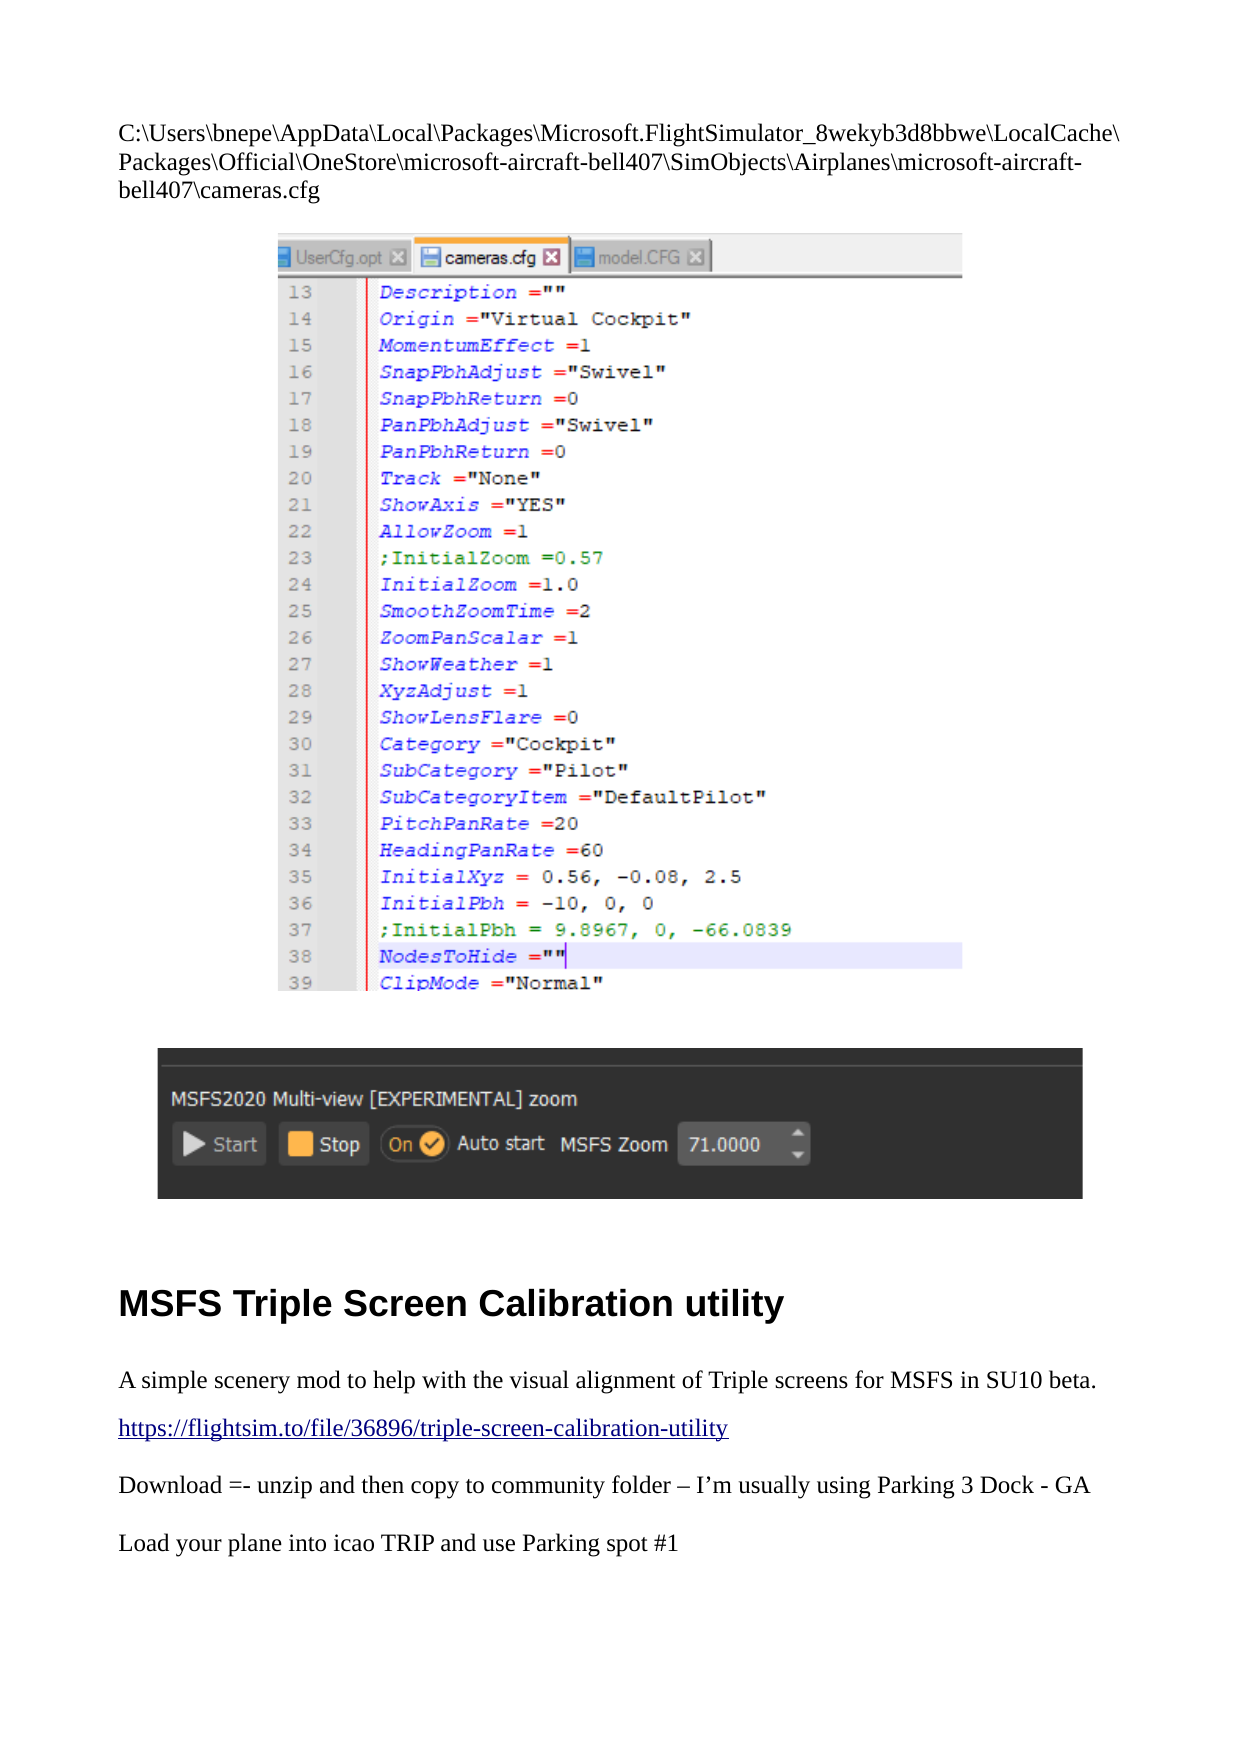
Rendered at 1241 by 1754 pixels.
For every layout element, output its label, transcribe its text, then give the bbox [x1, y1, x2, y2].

subtitle MSFS Triple Screen Calibration utility [118, 1281, 1122, 1324]
text Download =- unzip and then copy to community folder – I’m usually using Parking 3 Dock - GA [118, 1471, 1122, 1499]
picture [277, 233, 963, 991]
text Load your plane into icao TRIP and use Parking spot #1 [118, 1528, 1122, 1557]
picture [157, 1048, 1083, 1199]
text C:\Users\bnepe\AppData\Local\Packages\Microsoft.FlightSimulator_8wekyb3d8bbwe\LocalCache\Packages\Official\OneStore\microsoft-aircraft-bell407\SimObjects\Airplanes\microsoft-aircraft-bell407\cameras.cfg [118, 118, 1122, 204]
text https://flightsim.to/file/36896/triple-screen-calibration-utility [118, 1413, 1122, 1442]
text A simple scenery mod to help with the visual alignment of Triple screens for MSFS in SU10 beta. [118, 1365, 1122, 1394]
